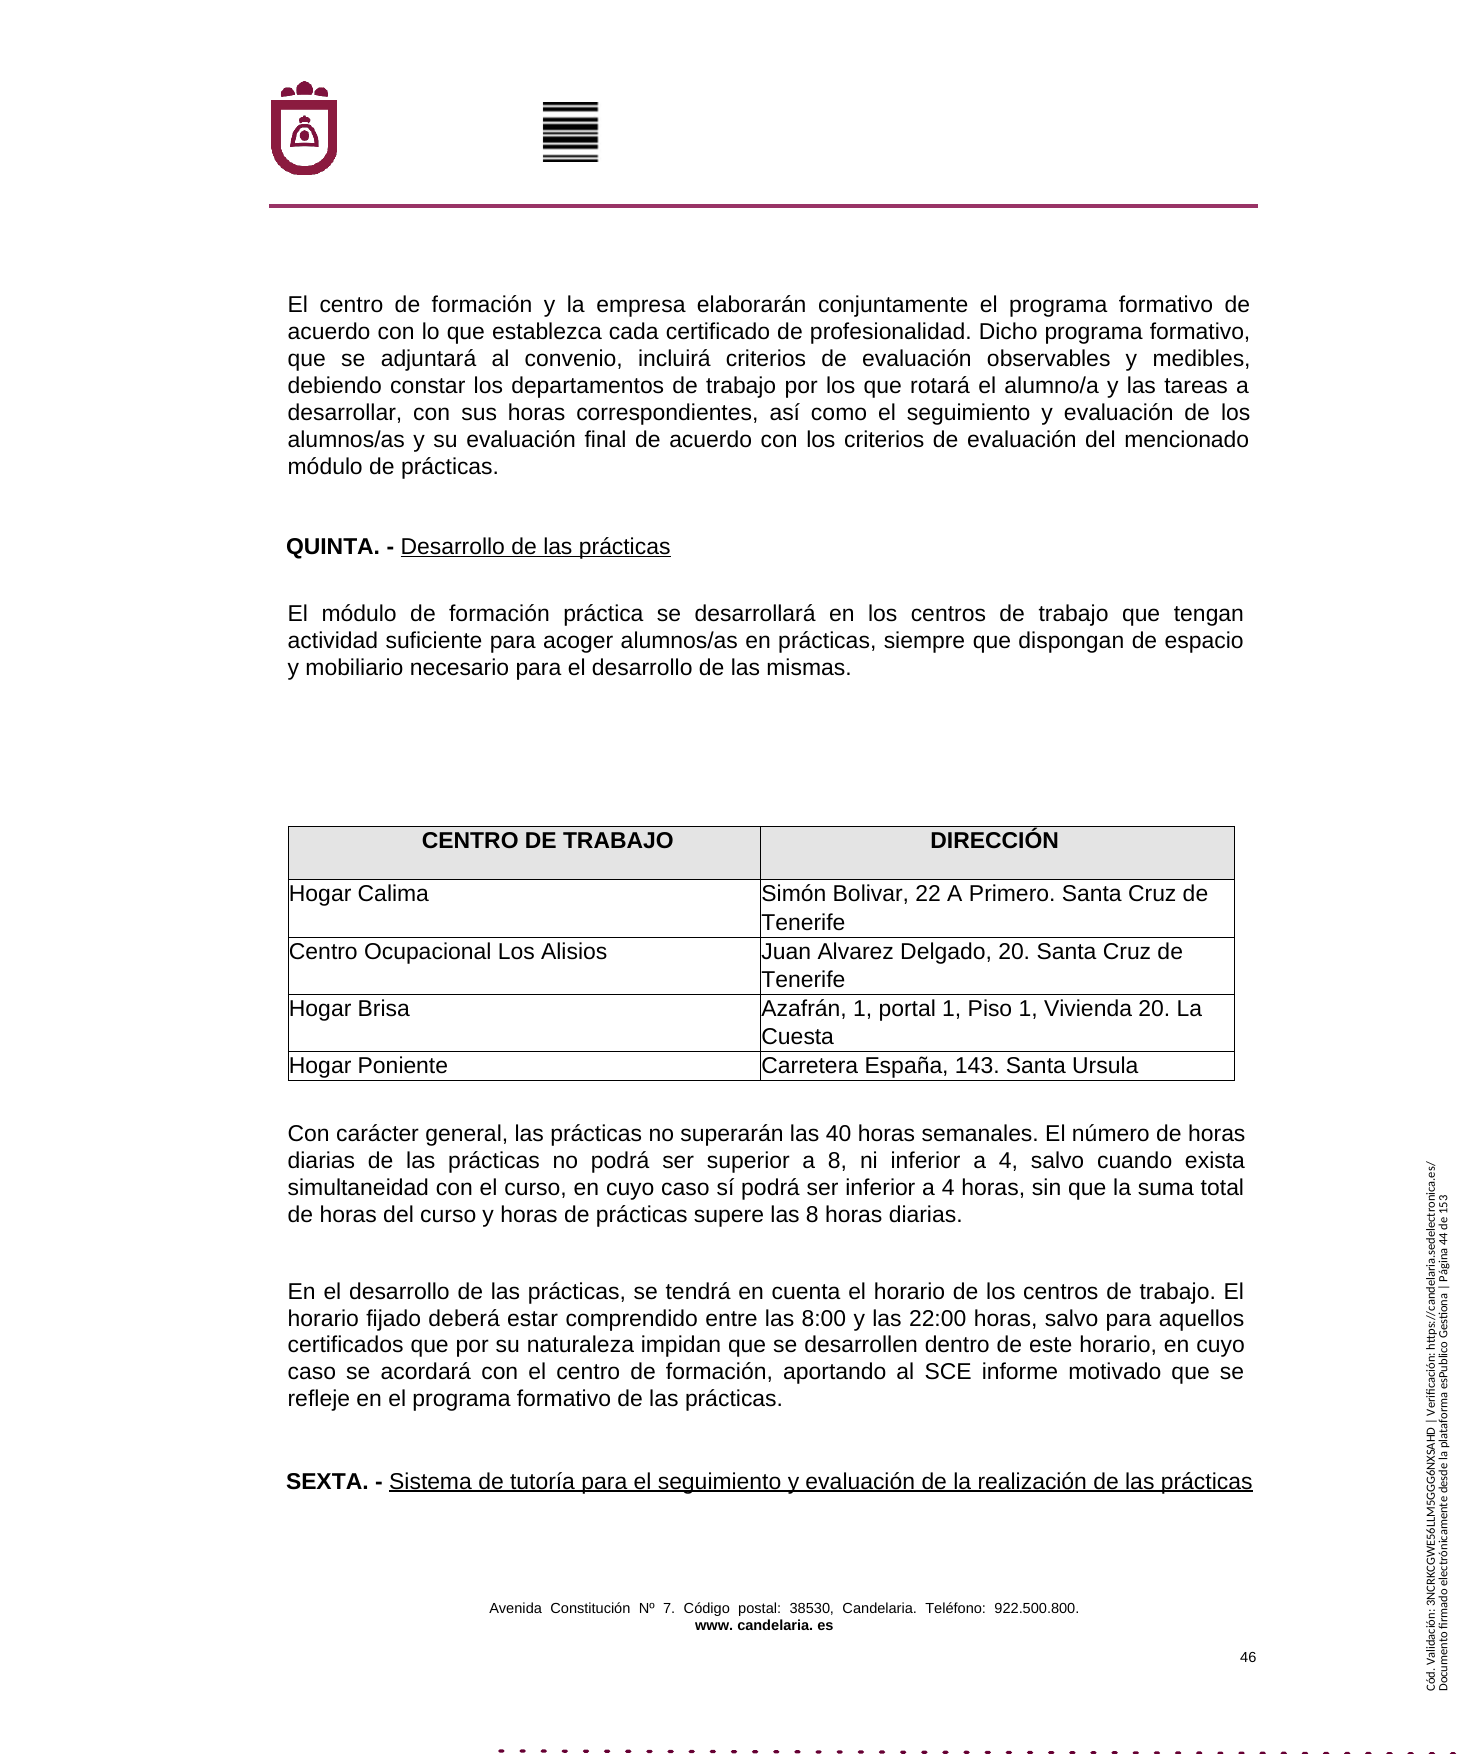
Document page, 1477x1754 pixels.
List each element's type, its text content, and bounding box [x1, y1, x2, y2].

table_cell Carretera España, 143. Santa Ursula [761, 1052, 1234, 1080]
table_cell Centro Ocupacional Los Alisios [289, 938, 760, 994]
table_cell Simón Bolivar, 22 A Primero. Santa Cruz de Tenerife [761, 880, 1234, 937]
table_cell Juan Alvarez Delgado, 20. Santa Cruz de Tenerife [761, 938, 1234, 994]
table_header CENTRO DE TRABAJO [289, 827, 760, 879]
text El centro de formación y la empresa elaborarán conjuntamente el programa formativo de acuerdo con lo que establezca cada certificado de profesionalidad. Dicho programa formativo, que se adjuntará al convenio, incluirá criterios de evaluación observables y medibles, debiendo constar los departamentos de trabajo por los que rotará el alumno/a y las tareas a desarrollar, con sus horas correspondientes, así como el seguimiento y evaluación de los alumnos/as y su evaluación final de acuerdo con los criterios de evaluación del mencionado módulo de prácticas. [287, 291, 1251, 479]
table_cell Hogar Poniente [289, 1052, 760, 1080]
table_cell Hogar Brisa [289, 995, 760, 1051]
table_cell Azafrán, 1, portal 1, Piso 1, Vivienda 20. La Cuesta [761, 995, 1234, 1051]
text QUINTA. - Desarrollo de las prácticas [286, 531, 1270, 560]
text El módulo de formación práctica se desarrollará en los centros de trabajo que tengan actividad suficiente para acoger alumnos/as en prácticas, siempre que dispongan de espacio y mobiliario necesario para el desarrollo de las mismas. [287, 600, 1245, 680]
text Con carácter general, las prácticas no superarán las 40 horas semanales. El número de horas diarias de las prácticas no podrá ser superior a 8, ni inferior a 4, salvo cuando exista simultaneidad con el curso, en cuyo caso sí podrá ser inferior a 4 horas, sin que la suma total de horas del curso y horas de prácticas supere las 8 horas diarias. [287, 1120, 1246, 1227]
table_header DIRECCIÓN [761, 827, 1234, 879]
text En el desarrollo de las prácticas, se tendrá en cuenta el horario de los centros de trabajo. El horario fijado deberá estar comprendido entre las 8:00 y las 22:00 horas, salvo para aquellos certificados que por su naturaleza impidan que se desarrollen dentro de este horario, en cuyo caso se acordará con el centro de formación, aportando al SCE informe motivado que se refleje en el programa formativo de las prácticas. [287, 1278, 1245, 1411]
table_cell Hogar Calima [289, 880, 760, 937]
text SEXTA. - Sistema de tutoría para el seguimiento y evaluación de la realización de las prácticas [286, 1468, 1270, 1494]
